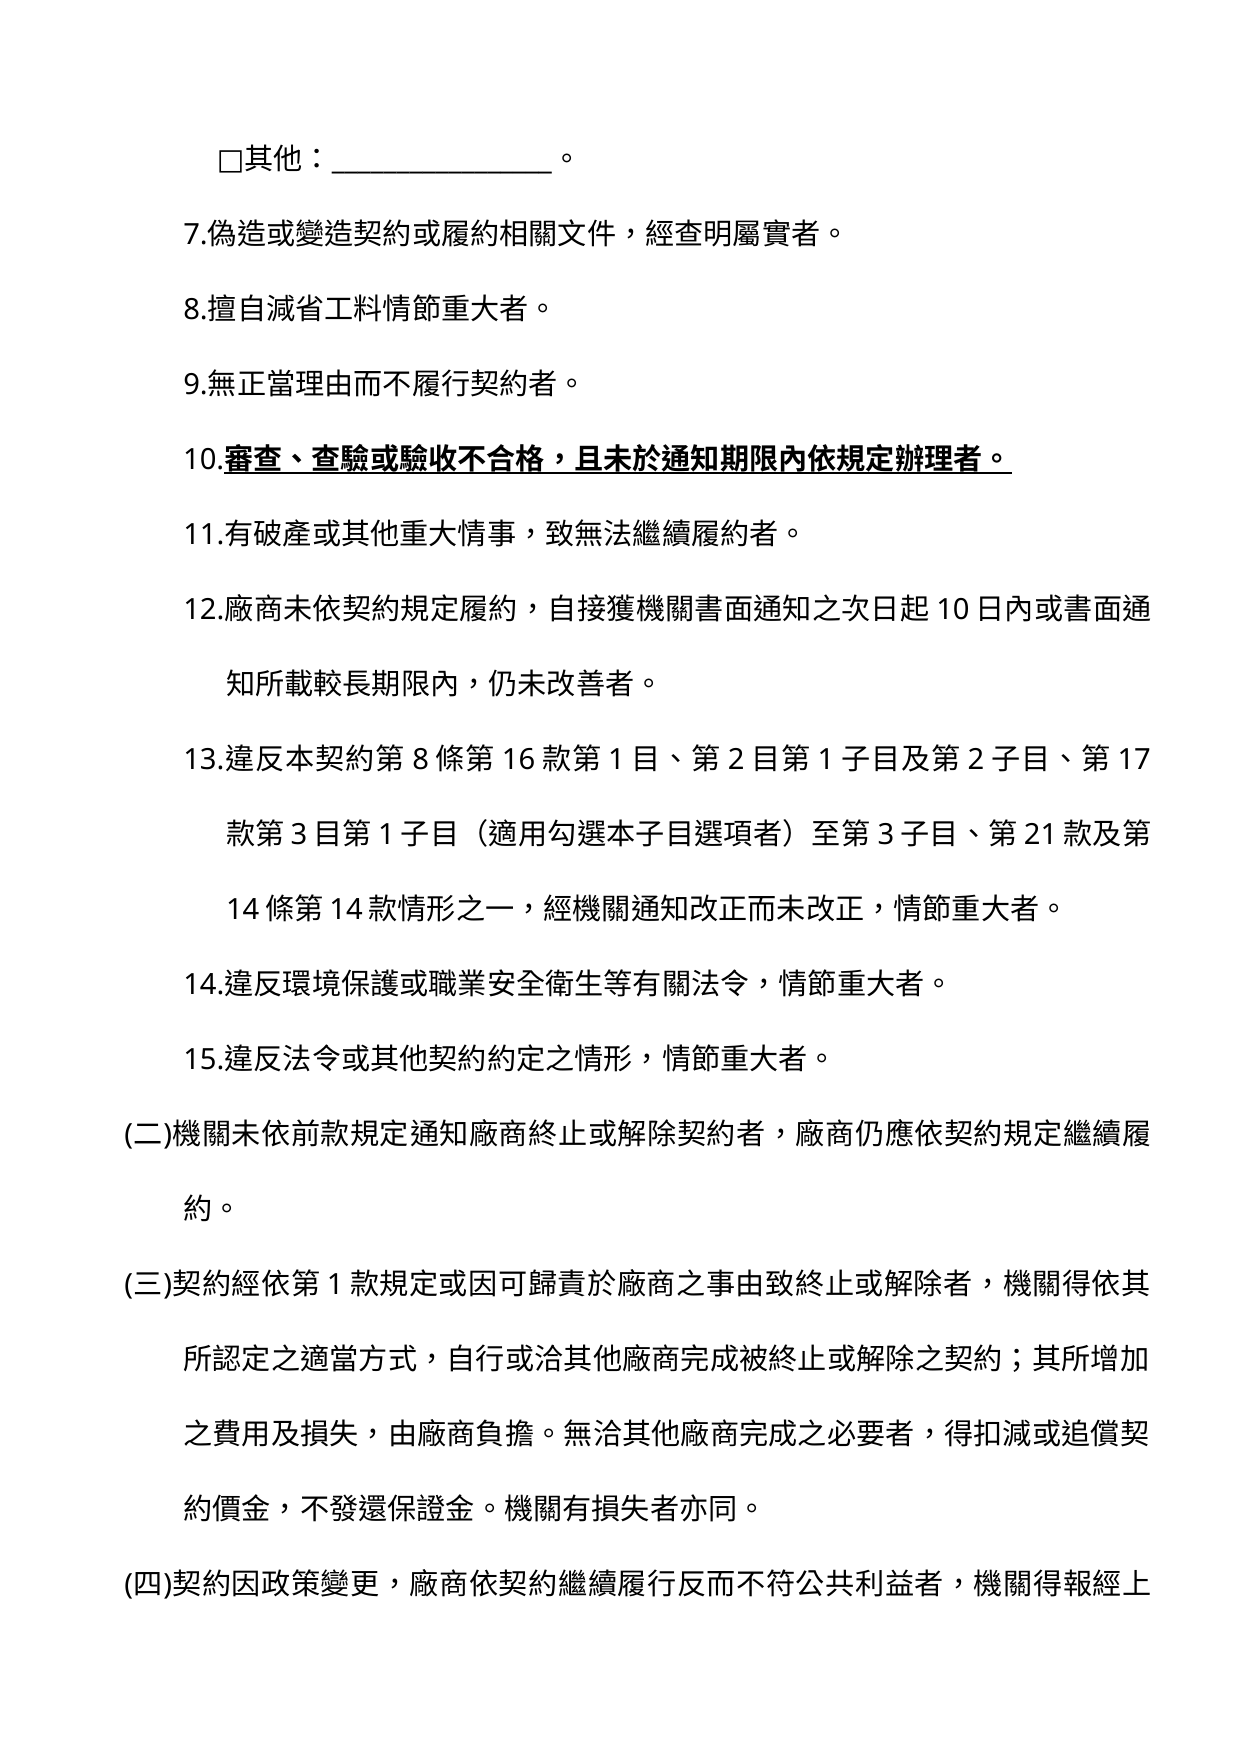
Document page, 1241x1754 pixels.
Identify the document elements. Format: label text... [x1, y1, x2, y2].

text 10.審查、查驗或驗收不合格，且未於通知期限內依規定辦理者。 [94, 419, 1152, 494]
text 15.違反法令或其他契約約定之情形，情節重大者。 [183, 1019, 1152, 1094]
text 12.廠商未依契約規定履約，自接獲機關書面通知之次日起10日內或書面通知所載較長期限內，仍未改善者。 [183, 569, 1152, 719]
text (三)契約經依第1款規定或因可歸責於廠商之事由致終止或解除者，機關得依其所認定之適當方式，自行或洽其他廠商完成被終止或解除之契約；其所增加之費用及損失，由廠商負擔。無洽其他廠商完成之必要者，得扣減或追償契約價金，不發還保證金。機關有損失者亦同。 [124, 1244, 1152, 1544]
text (四)契約因政策變更，廠商依契約繼續履行反而不符公共利益者，機關得報經上 [124, 1544, 1152, 1619]
text 13.違反本契約第8條第16款第1目、第2目第1子目及第2子目、第17款第3目第1子目（適用勾選本子目選項者）至第3子目、第21款及第14條第14款情形之一，經機關通知改正而未改正，情節重大者。 [183, 719, 1152, 944]
text 14.違反環境保護或職業安全衛生等有關法令，情節重大者。 [183, 944, 1152, 1019]
text □其他：_________________。 [217, 119, 1152, 194]
text 8.擅自減省工料情節重大者。 [183, 269, 1152, 344]
text 11.有破產或其他重大情事，致無法繼續履約者。 [183, 494, 1152, 569]
text 7.偽造或變造契約或履約相關文件，經查明屬實者。 [183, 194, 1152, 269]
text (二)機關未依前款規定通知廠商終止或解除契約者，廠商仍應依契約規定繼續履約。 [124, 1094, 1152, 1244]
text 9.無正當理由而不履行契約者。 [183, 344, 1152, 419]
